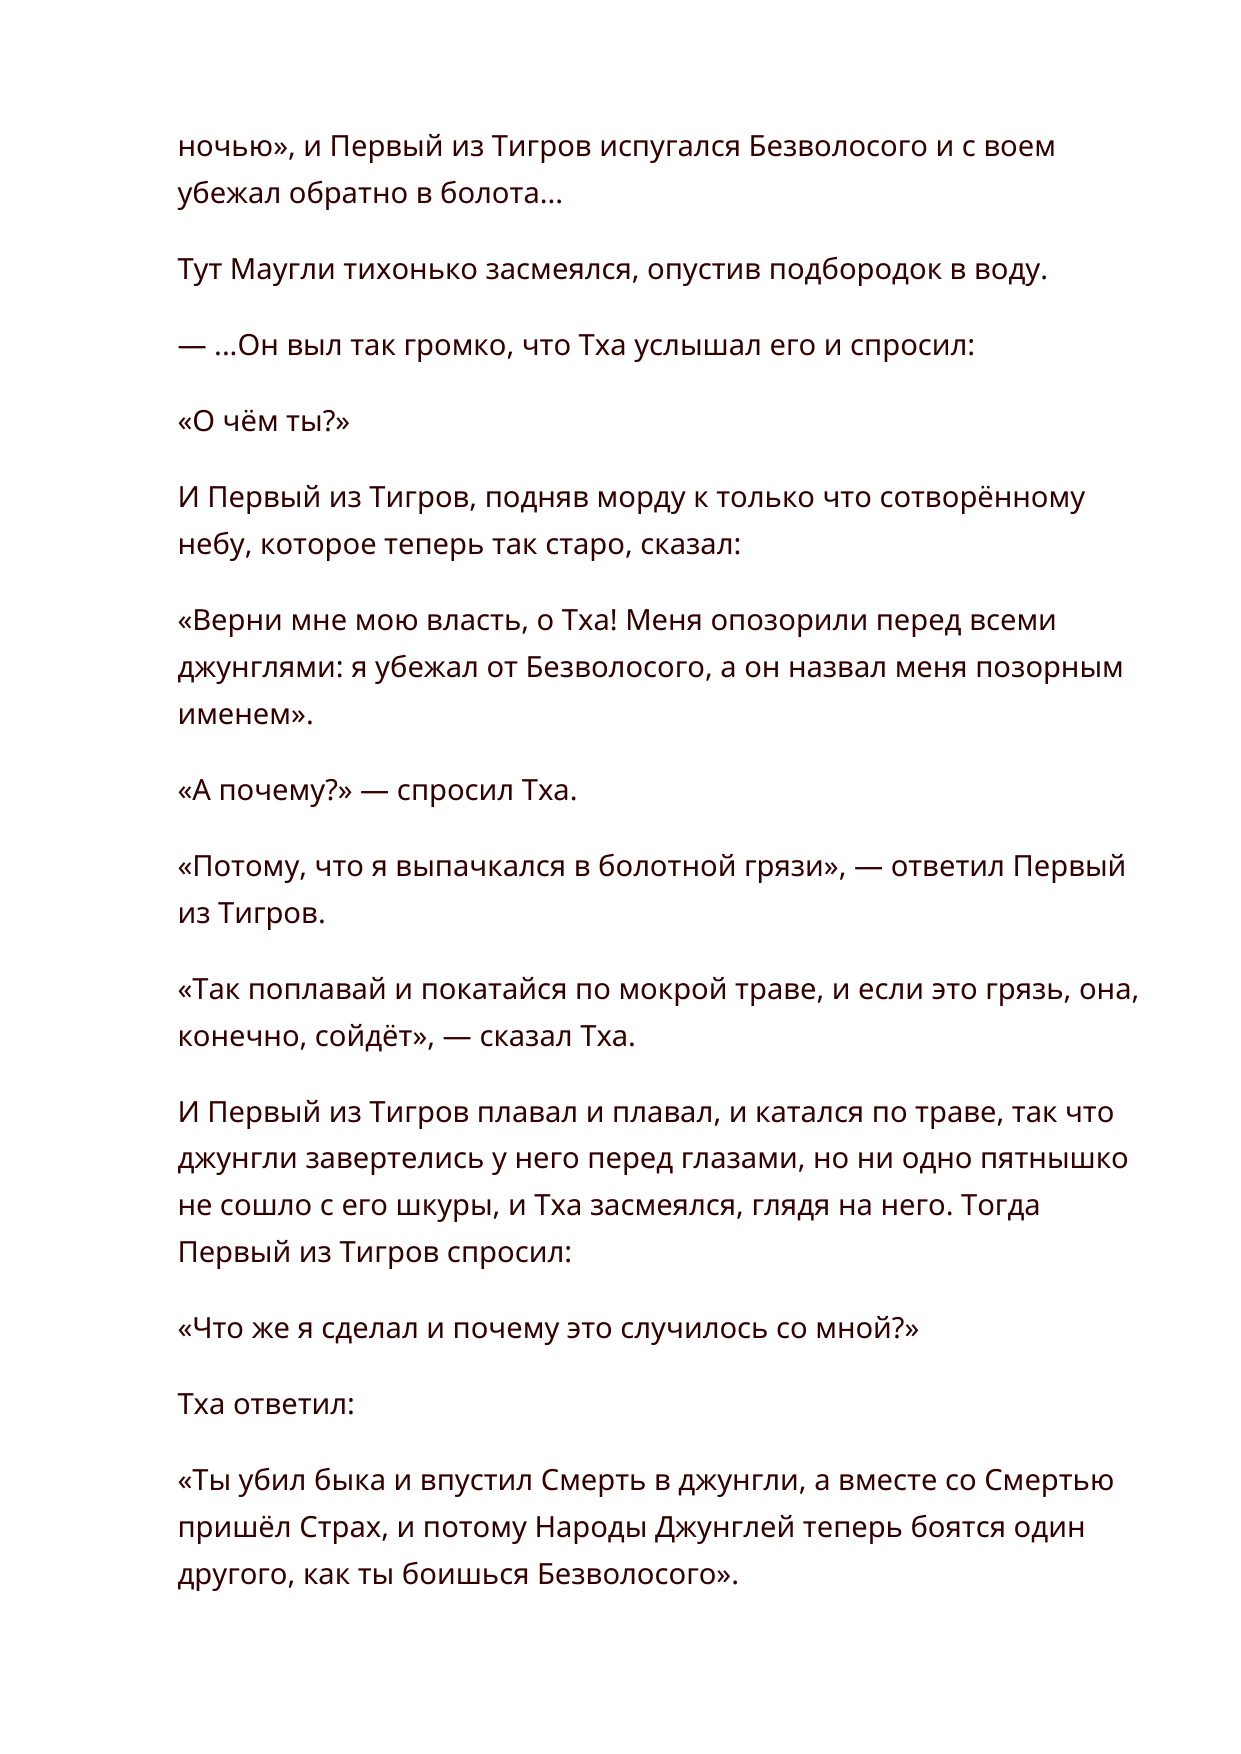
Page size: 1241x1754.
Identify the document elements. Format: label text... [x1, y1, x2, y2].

text «О чём ты?» [177, 393, 1152, 440]
text «Так поплавай и покатайся по мокрой траве, и если это грязь, она, конечно, сойдёт», — сказал Тха. [177, 961, 1152, 1054]
text И Первый из Тигров плавал и плавал, и катался по траве, так что джунгли завертелись у него перед глазами, но ни одно пятнышко не сошло с его шкуры, и Тха засмеялся, глядя на него. Тогда Первый из Тигров спросил: [177, 1084, 1152, 1271]
text ночью», и Первый из Тигров испугался Безволосого и с воем убежал обратно в болота... [177, 118, 1152, 212]
text «Верни мне мою власть, о Тха! Меня опозорили перед всеми джунглями: я убежал от Безволосого, а он назвал меня позорным именем». [177, 592, 1152, 733]
text «А почему?» — спросил Тха. [177, 762, 1152, 809]
text Тха ответил: [177, 1376, 1152, 1423]
text — ...Он выл так громко, что Тха услышал его и спросил: [177, 317, 1152, 364]
text «Что же я сделал и почему это случилось со мной?» [177, 1300, 1152, 1347]
text Тут Маугли тихонько засмеялся, опустив подбородок в воду. [177, 241, 1152, 288]
text «Потому, что я выпачкался в болотной грязи», — ответил Первый из Тигров. [177, 838, 1152, 932]
text И Первый из Тигров, подняв морду к только что сотворённому небу, которое теперь так старо, сказал: [177, 469, 1152, 563]
text «Ты убил быка и впустил Смерть в джунгли, а вместе со Смертью пришёл Страх, и потому Народы Джунглей теперь боятся один другого, как ты боишься Безволосого». [177, 1452, 1152, 1593]
